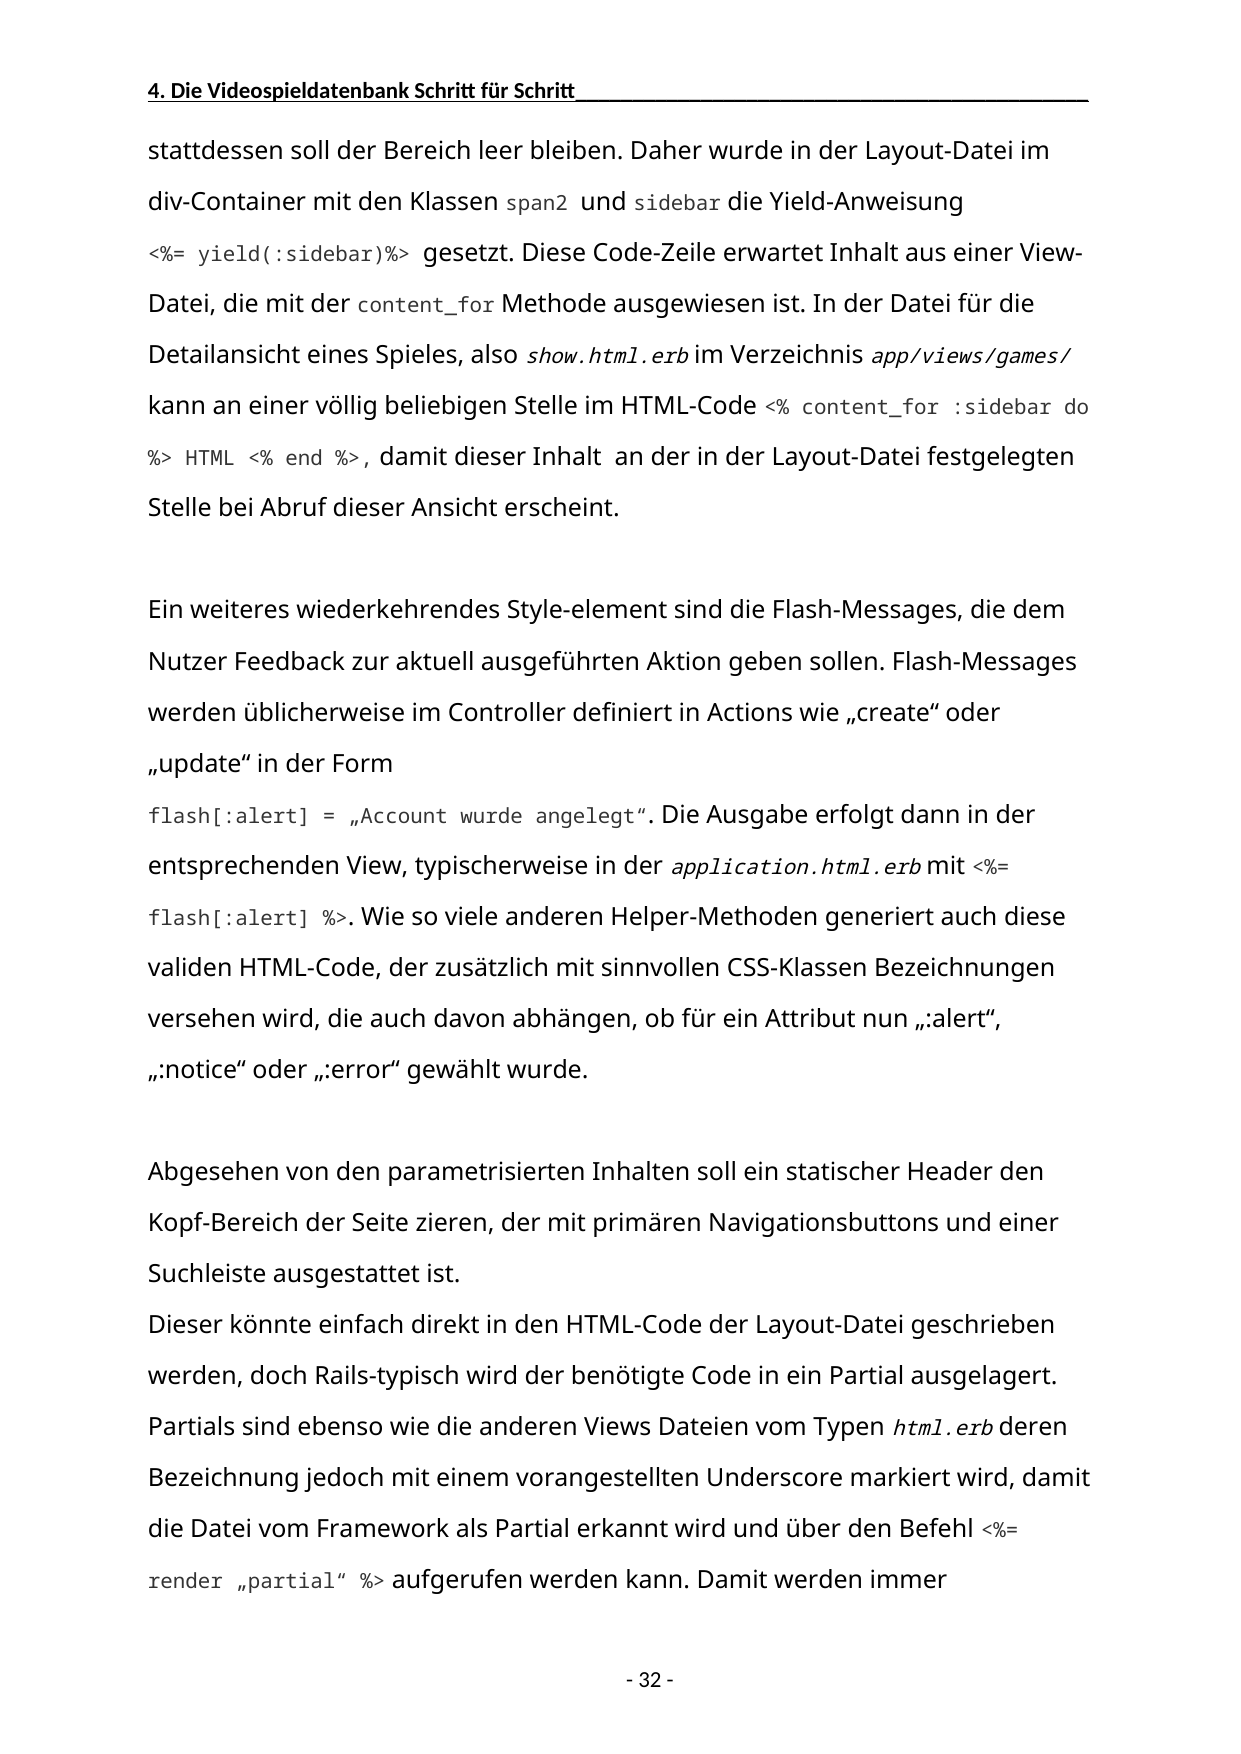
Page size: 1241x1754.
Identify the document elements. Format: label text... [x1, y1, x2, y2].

text stattdessen soll der Bereich leer bleiben. Daher wurde in der Layout-Datei im div-Container mit den Klassen span2 und sidebar die Yield-Anweisung [148, 133, 1093, 218]
text Ein weiteres wiederkehrendes Style-element sind die Flash-Messages, die dem Nutzer Feedback zur aktuell ausgeführten Aktion geben sollen. Flash-Messages werden üblicherweise im Controller definiert in Actions wie „create“ oder „update“ in der Form [148, 592, 1093, 779]
text Abgesehen von den parametrisierten Inhalten soll ein statischer Header den Kopf-Bereich der Seite zieren, der mit primären Navigationsbuttons und einer Suchleiste ausgestattet ist. [148, 1154, 1093, 1290]
text Dieser könnte einfach direkt in den HTML-Code der Layout-Datei geschrieben werden, doch Rails-typisch wird der benötigte Code in ein Partial ausgelagert. Partials sind ebenso wie die anderen Views Dateien vom Typen html.erb deren Bezeichnung jedoch mit einem vorangestellten Underscore markiert wird, damit die Datei vom Framework als Partial erkannt wird und über den Befehl <%= render „partial“ %> aufgerufen werden kann. Damit werden immer [148, 1307, 1093, 1596]
text <%= yield(:sidebar)%> gesetzt. Diese Code-Zeile erwartet Inhalt aus einer View-Datei, die mit der content_for Methode ausgewiesen ist. In der Datei für die Detailansicht eines Spieles, also show.html.erb im Verzeichnis app/views/games/ kann an einer völlig beliebigen Stelle im HTML-Code <% content_for :sidebar do %> HTML <% end %>, damit dieser Inhalt an der in der Layout-Datei festgelegten Stelle bei Abruf dieser Ansicht erscheint. [148, 235, 1093, 524]
text flash[:alert] = „Account wurde angelegt“. Die Ausgabe erfolgt dann in der entsprechenden View, typischerweise in der application.html.erb mit <%= flash[:alert] %>. Wie so viele anderen Helper-Methoden generiert auch diese validen HTML-Code, der zusätzlich mit sinnvollen CSS-Klassen Bezeichnungen versehen wird, die auch davon abhängen, ob für ein Attribut nun „:alert“, „:notice“ oder „:error“ gewählt wurde. [148, 796, 1093, 1086]
